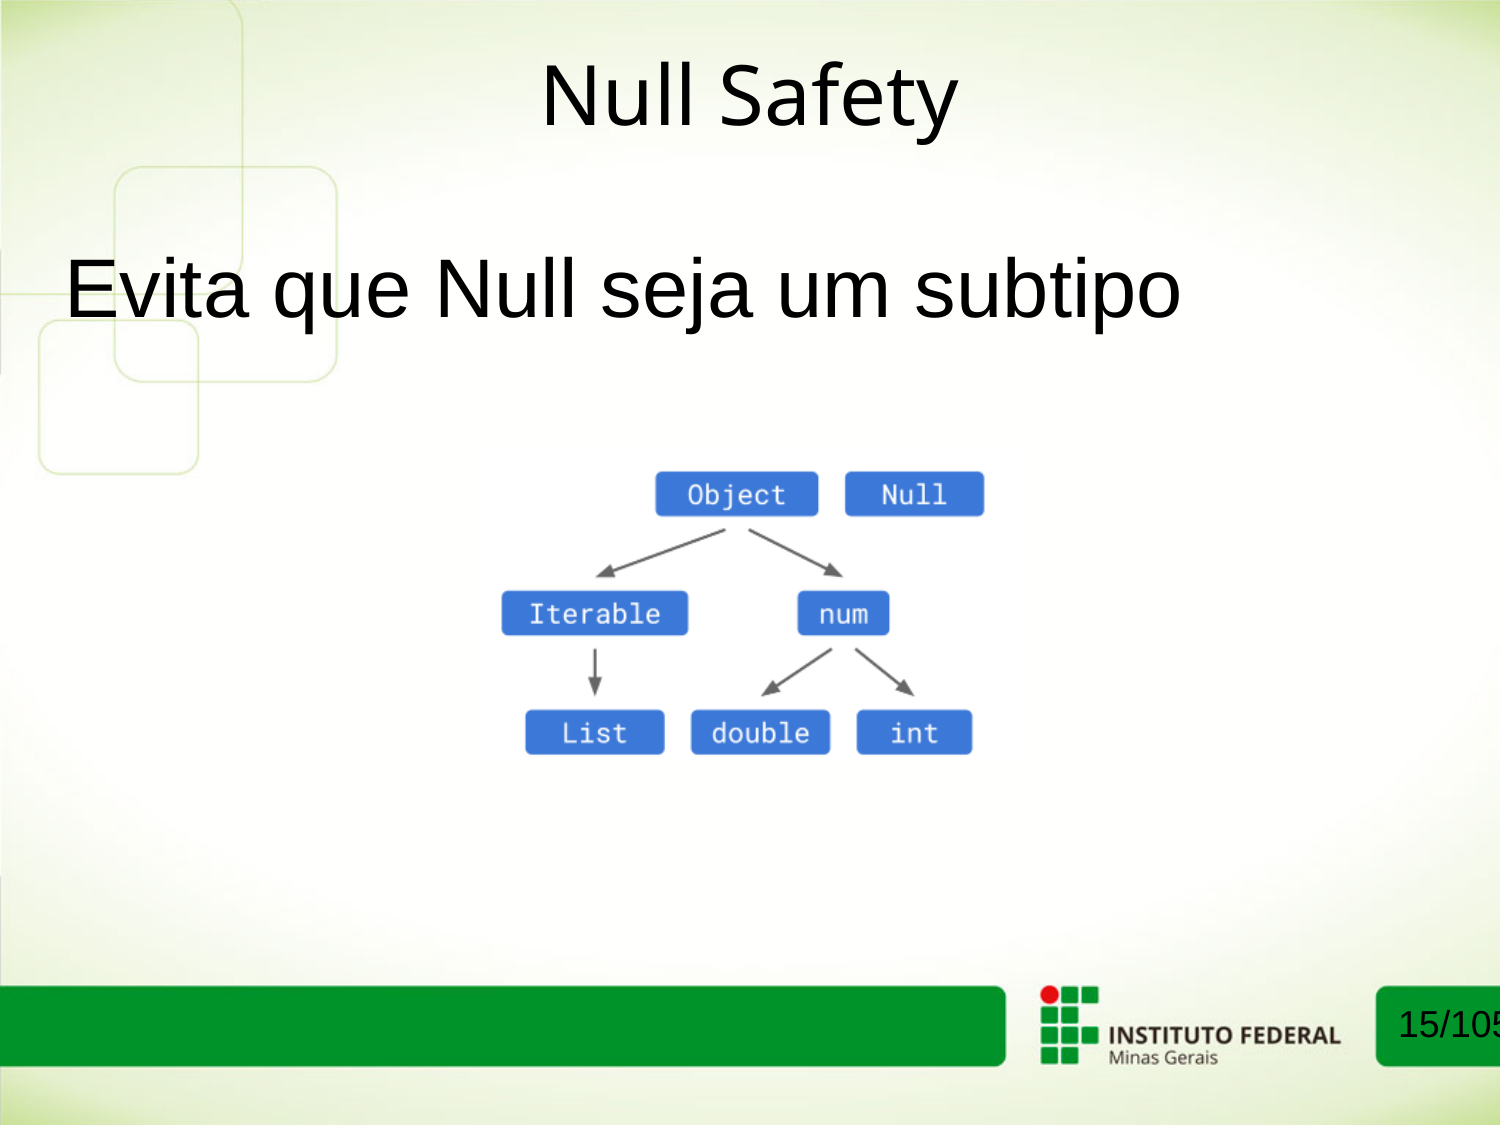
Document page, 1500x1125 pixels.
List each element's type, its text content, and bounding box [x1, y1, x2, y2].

text_box Evita que Null seja um subtipo [64, 160, 1415, 409]
text_box Null Safety [74, 30, 1425, 155]
picture [0, 0, 1500, 1125]
